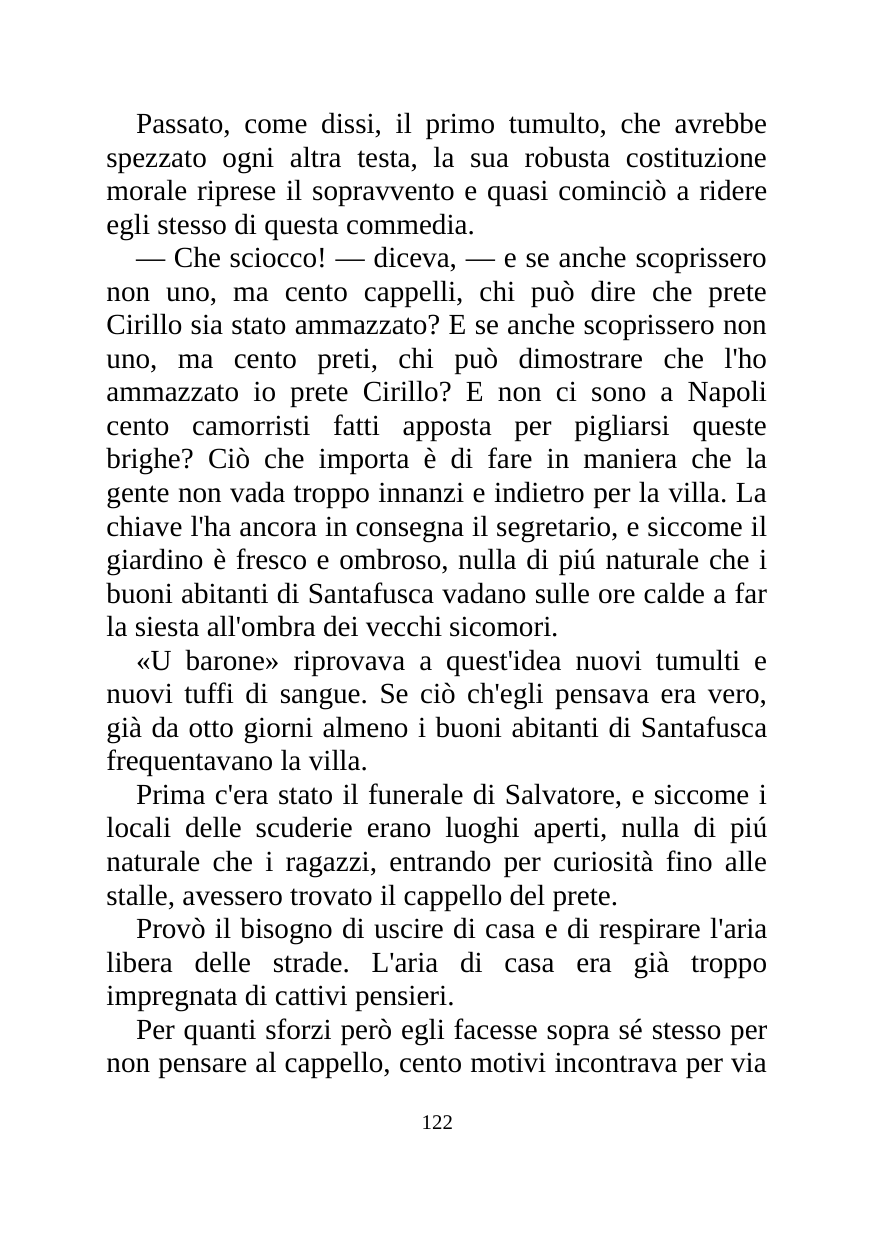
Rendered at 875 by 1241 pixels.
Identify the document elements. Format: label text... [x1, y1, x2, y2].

text Prima c'era stato il funerale di Salvatore, e siccome i locali delle scuderie erano luoghi aperti, nulla di piú naturale che i ragazzi, entrando per curiosità fino alle stalle, avessero trovato il cappello del prete. [106, 777, 768, 911]
text «U barone» riprovava a quest'idea nuovi tumulti e nuovi tuffi di sangue. Se ciò ch'egli pensava era vero, già da otto giorni almeno i buoni abitanti di Santafusca frequentavano la villa. [106, 643, 768, 777]
text Per quanti sforzi però egli facesse sopra sé stesso per non pensare al cappello, cento motivi incontrava per via [106, 1012, 768, 1079]
text — Che sciocco! — diceva, — e se anche scoprissero non uno, ma cento cappelli, chi può dire che prete Cirillo sia stato ammazzato? E se anche scoprissero non uno, ma cento preti, chi può dimostrare che l'ho ammazzato io prete Cirillo? E non ci sono a Napoli cento camorristi fatti apposta per pigliarsi queste brighe? Ciò che importa è di fare in maniera che la gente non vada troppo innanzi e indietro per la villa. La chiave l'ha ancora in consegna il segretario, e siccome il giardino è fresco e ombroso, nulla di piú naturale che i buoni abitanti di Santafusca vadano sulle ore calde a far la siesta all'ombra dei vecchi sicomori. [106, 240, 768, 643]
text Passato, come dissi, il primo tumulto, che avrebbe spezzato ogni altra testa, la sua robusta costituzione morale riprese il sopravvento e quasi cominciò a ridere egli stesso di questa commedia. [106, 106, 768, 240]
text Provò il bisogno di uscire di casa e di respirare l'aria libera delle strade. L'aria di casa era già troppo impregnata di cattivi pensieri. [106, 911, 768, 1012]
